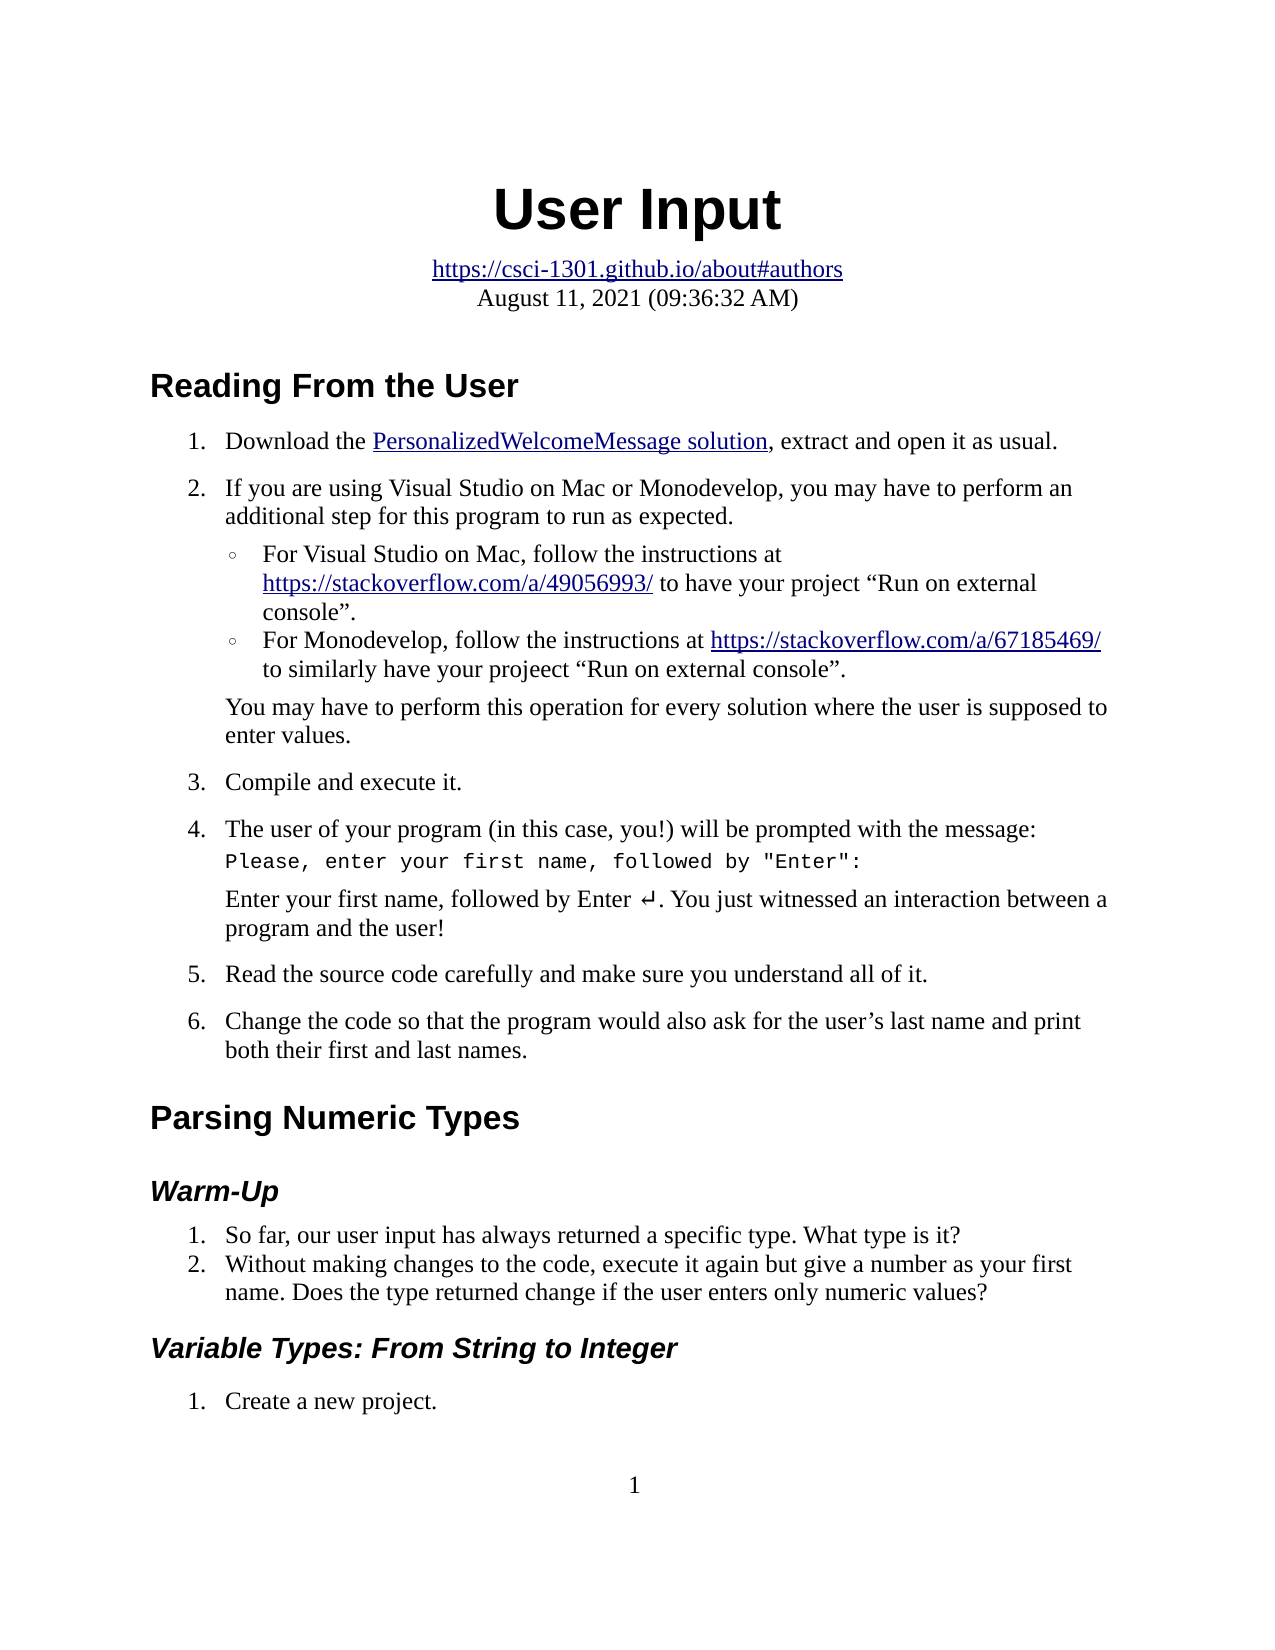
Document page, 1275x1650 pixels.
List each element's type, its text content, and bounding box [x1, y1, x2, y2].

list For Visual Studio on Mac, follow the instructions at https://stackoverflow.com/a/49056993/ to have your project “Run on external console”. [225, 539, 1125, 625]
list Compile and execute it. [187, 767, 1125, 796]
list Download the PersonalizedWelcomeMessage solution, extract and open it as usual. [187, 426, 1125, 455]
title User Input [150, 175, 1125, 242]
subtitle Variable Types: From String to Integer [150, 1331, 1125, 1365]
list Without making changes to the code, execute it again but give a number as your first name. Does the type returned change if the user enters only numeric values? [187, 1249, 1125, 1306]
list Please, enter your first name, followed by "Enter": [187, 852, 1125, 875]
list If you are using Visual Studio on Mac or Monodevelop, you may have to perform an additional step for this program to run as expected. [187, 473, 1125, 530]
list Change the code so that the program would also ask for the user’s last name and print both their first and last names. [187, 1006, 1125, 1064]
list Create a new project. [187, 1386, 1125, 1415]
list So far, our user input has always returned a specific type. What type is it? [187, 1220, 1125, 1249]
list Read the source code carefully and make sure you understand all of it. [187, 959, 1125, 988]
list For Monodevelop, follow the instructions at https://stackoverflow.com/a/67185469/ to similarly have your projeect “Run on external console”. [225, 625, 1125, 683]
subtitle Parsing Numeric Types [150, 1098, 1125, 1136]
text August 11, 2021 (09:36:32 AM) [150, 283, 1125, 312]
text https://csci-1301.github.io/about#authors [150, 254, 1125, 283]
subtitle Warm-Up [150, 1174, 1125, 1207]
list The user of your program (in this case, you!) will be prompted with the message: [187, 814, 1125, 843]
list You may have to perform this operation for every solution where the user is supposed to enter values. [187, 692, 1125, 749]
subtitle Reading From the User [150, 366, 1125, 404]
list Enter your first name, followed by Enter ↵. You just witnessed an interaction between a program and the user! [187, 884, 1125, 942]
